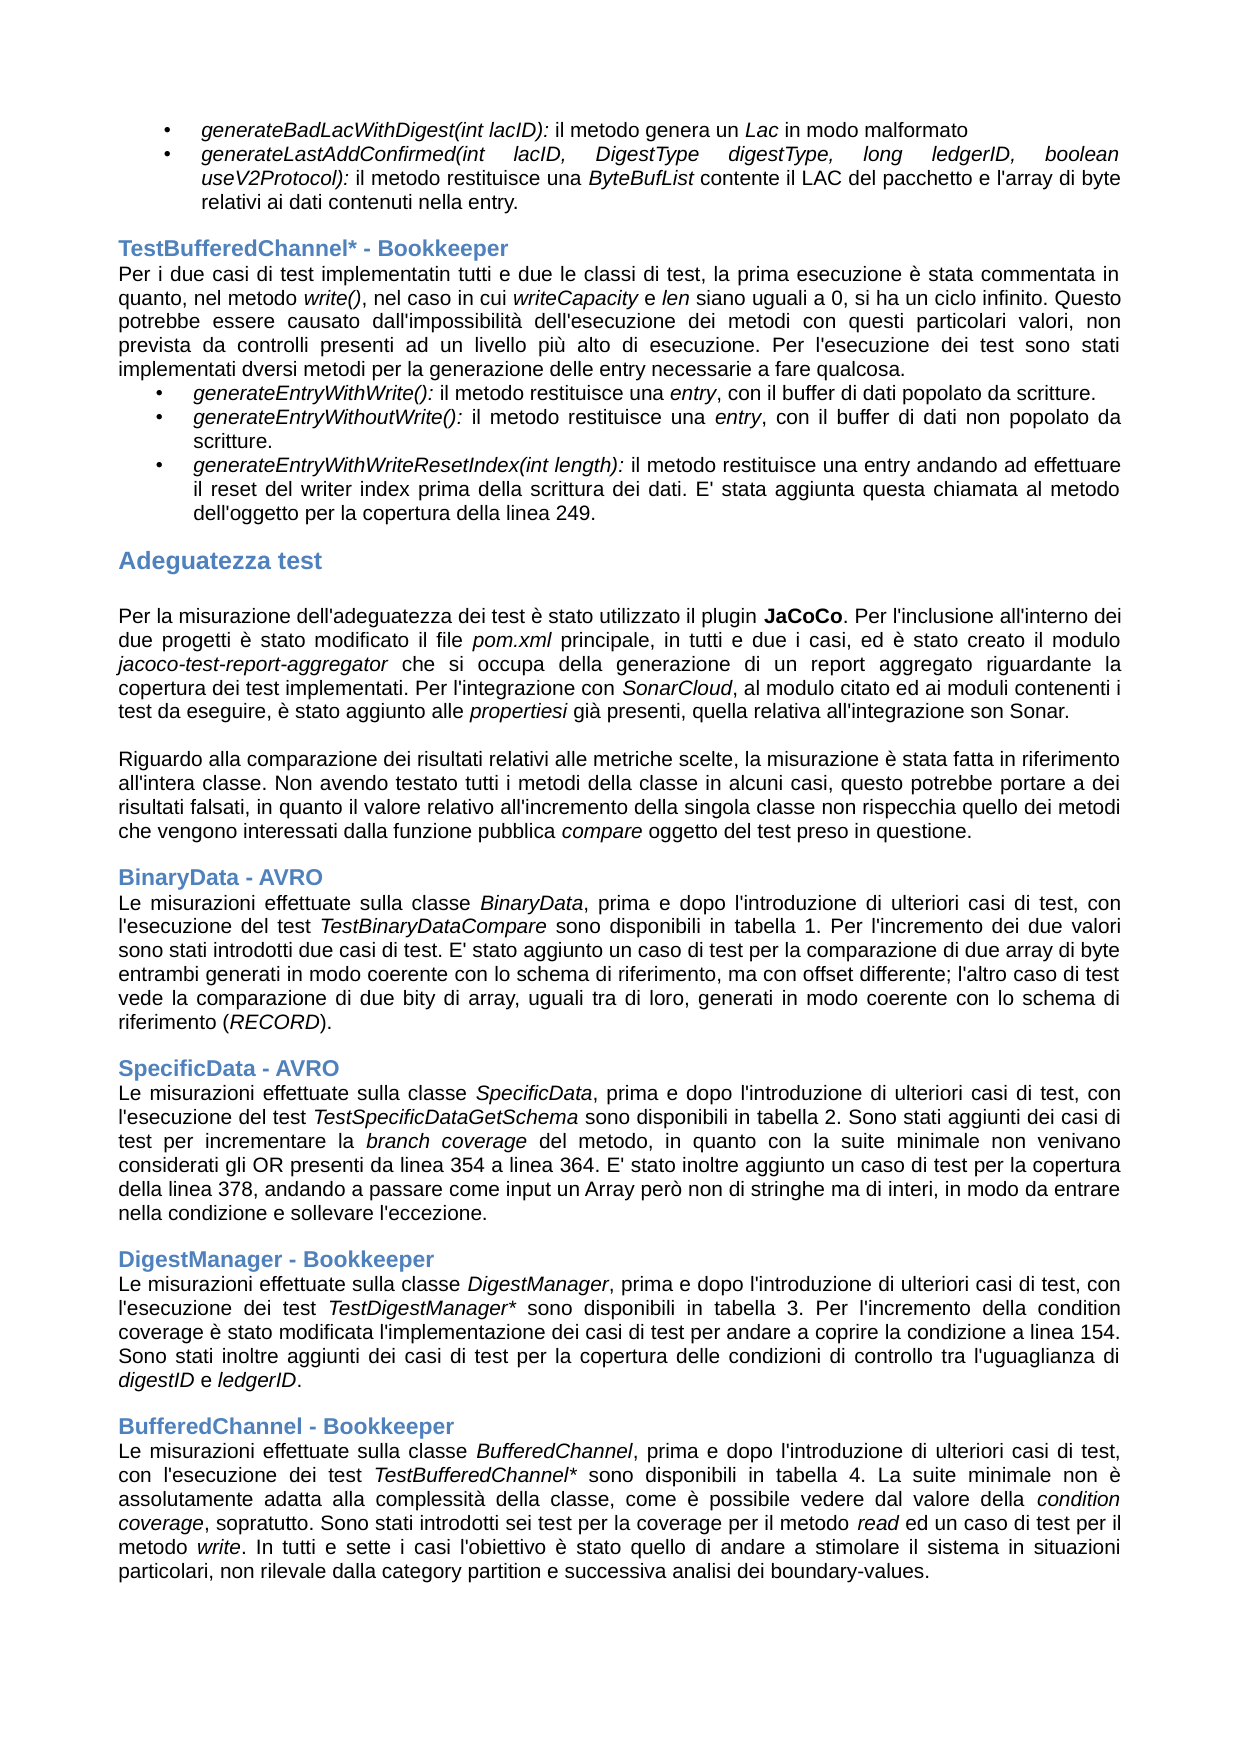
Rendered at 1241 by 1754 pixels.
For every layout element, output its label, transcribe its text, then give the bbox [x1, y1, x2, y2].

subtitle DigestManager - Bookkeeper [118, 1246, 1122, 1272]
text Le misurazioni effettuate sulla classe SpecificData, prima e dopo l'introduzione di ulteriori casi di test, con l'esecuzione del test TestSpecificDataGetSchema sono disponibili in tabella 2. Sono stati aggiunti dei casi di test per incrementare la branch coverage del metodo, in quanto con la suite minimale non venivano considerati gli OR presenti da linea 354 a linea 364. E' stato inoltre aggiunto un caso di test per la copertura della linea 378, andando a passare come input un Array però non di stringhe ma di interi, in modo da entrare nella condizione e sollevare l'eccezione. [118, 1081, 1122, 1225]
subtitle TestBufferedChannel* - Bookkeeper [118, 235, 1122, 261]
subtitle Adeguatezza test [118, 546, 1122, 575]
list generateEntryWithoutWrite(): il metodo restituisce una entry, con il buffer di dati non popolato da scritture. [156, 405, 1122, 453]
subtitle BinaryData - AVRO [118, 864, 1122, 890]
text Le misurazioni effettuate sulla classe BinaryData, prima e dopo l'introduzione di ulteriori casi di test, con l'esecuzione del test TestBinaryDataCompare sono disponibili in tabella 1. Per l'incremento dei due valori sono stati introdotti due casi di test. E' stato aggiunto un caso di test per la comparazione di due array di byte entrambi generati in modo coerente con lo schema di riferimento, ma con offset differente; l'altro caso di test vede la comparazione di due bity di array, uguali tra di loro, generati in modo coerente con lo schema di riferimento (RECORD). [118, 890, 1122, 1034]
list generateEntryWithWrite(): il metodo restituisce una entry, con il buffer di dati popolato da scritture. [156, 381, 1122, 405]
text Riguardo alla comparazione dei risultati relativi alle metriche scelte, la misurazione è stata fatta in riferimento all'intera classe. Non avendo testato tutti i metodi della classe in alcuni casi, questo potrebbe portare a dei risultati falsati, in quanto il valore relativo all'incremento della singola classe non rispecchia quello dei metodi che vengono interessati dalla funzione pubblica compare oggetto del test preso in questione. [118, 747, 1122, 843]
text Le misurazioni effettuate sulla classe DigestManager, prima e dopo l'introduzione di ulteriori casi di test, con l'esecuzione dei test TestDigestManager* sono disponibili in tabella 3. Per l'incremento della condition coverage è stato modificata l'implementazione dei casi di test per andare a coprire la condizione a linea 154. Sono stati inoltre aggiunti dei casi di test per la copertura delle condizioni di controllo tra l'uguaglianza di digestID e ledgerID. [118, 1272, 1122, 1392]
list generateEntryWithWriteResetIndex(int length): il metodo restituisce una entry andando ad effettuare il reset del writer index prima della scrittura dei dati. E' stata aggiunta questa chiamata al metodo dell'oggetto per la copertura della linea 249. [156, 453, 1122, 525]
text Le misurazioni effettuate sulla classe BufferedChannel, prima e dopo l'introduzione di ulteriori casi di test, con l'esecuzione dei test TestBufferedChannel* sono disponibili in tabella 4. La suite minimale non è assolutamente adatta alla complessità della classe, come è possibile vedere dal valore della condition coverage, sopratutto. Sono stati introdotti sei test per la coverage per il metodo read ed un caso di test per il metodo write. In tutti e sette i casi l'obiettivo è stato quello di andare a stimolare il sistema in situazioni particolari, non rilevale dalla category partition e successiva analisi dei boundary-values. [118, 1439, 1122, 1583]
text Per la misurazione dell'adeguatezza dei test è stato utilizzato il plugin JaCoCo. Per l'inclusione all'interno dei due progetti è stato modificato il file pom.xml principale, in tutti e due i casi, ed è stato creato il modulo jacoco-test-report-aggregator che si occupa della generazione di un report aggregato riguardante la copertura dei test implementati. Per l'integrazione con SonarCloud, al modulo citato ed ai moduli contenenti i test da eseguire, è stato aggiunto alle propertiesi già presenti, quella relativa all'integrazione son Sonar. [118, 603, 1122, 723]
subtitle SpecificData - AVRO [118, 1055, 1122, 1081]
list generateBadLacWithDigest(int lacID): il metodo genera un Lac in modo malformato [163, 118, 1122, 142]
subtitle BufferedChannel - Bookkeeper [118, 1413, 1122, 1439]
list generateLastAddConfirmed(int lacID, DigestType digestType, long ledgerID, boolean useV2Protocol): il metodo restituisce una ByteBufList contente il LAC del pacchetto e l'array di byte relativi ai dati contenuti nella entry. [163, 142, 1122, 214]
text Per i due casi di test implementatin tutti e due le classi di test, la prima esecuzione è stata commentata in quanto, nel metodo write(), nel caso in cui writeCapacity e len siano uguali a 0, si ha un ciclo infinito. Questo potrebbe essere causato dall'impossibilità dell'esecuzione dei metodi con questi particolari valori, non prevista da controlli presenti ad un livello più alto di esecuzione. Per l'esecuzione dei test sono stati implementati dversi metodi per la generazione delle entry necessarie a fare qualcosa. [118, 261, 1122, 381]
